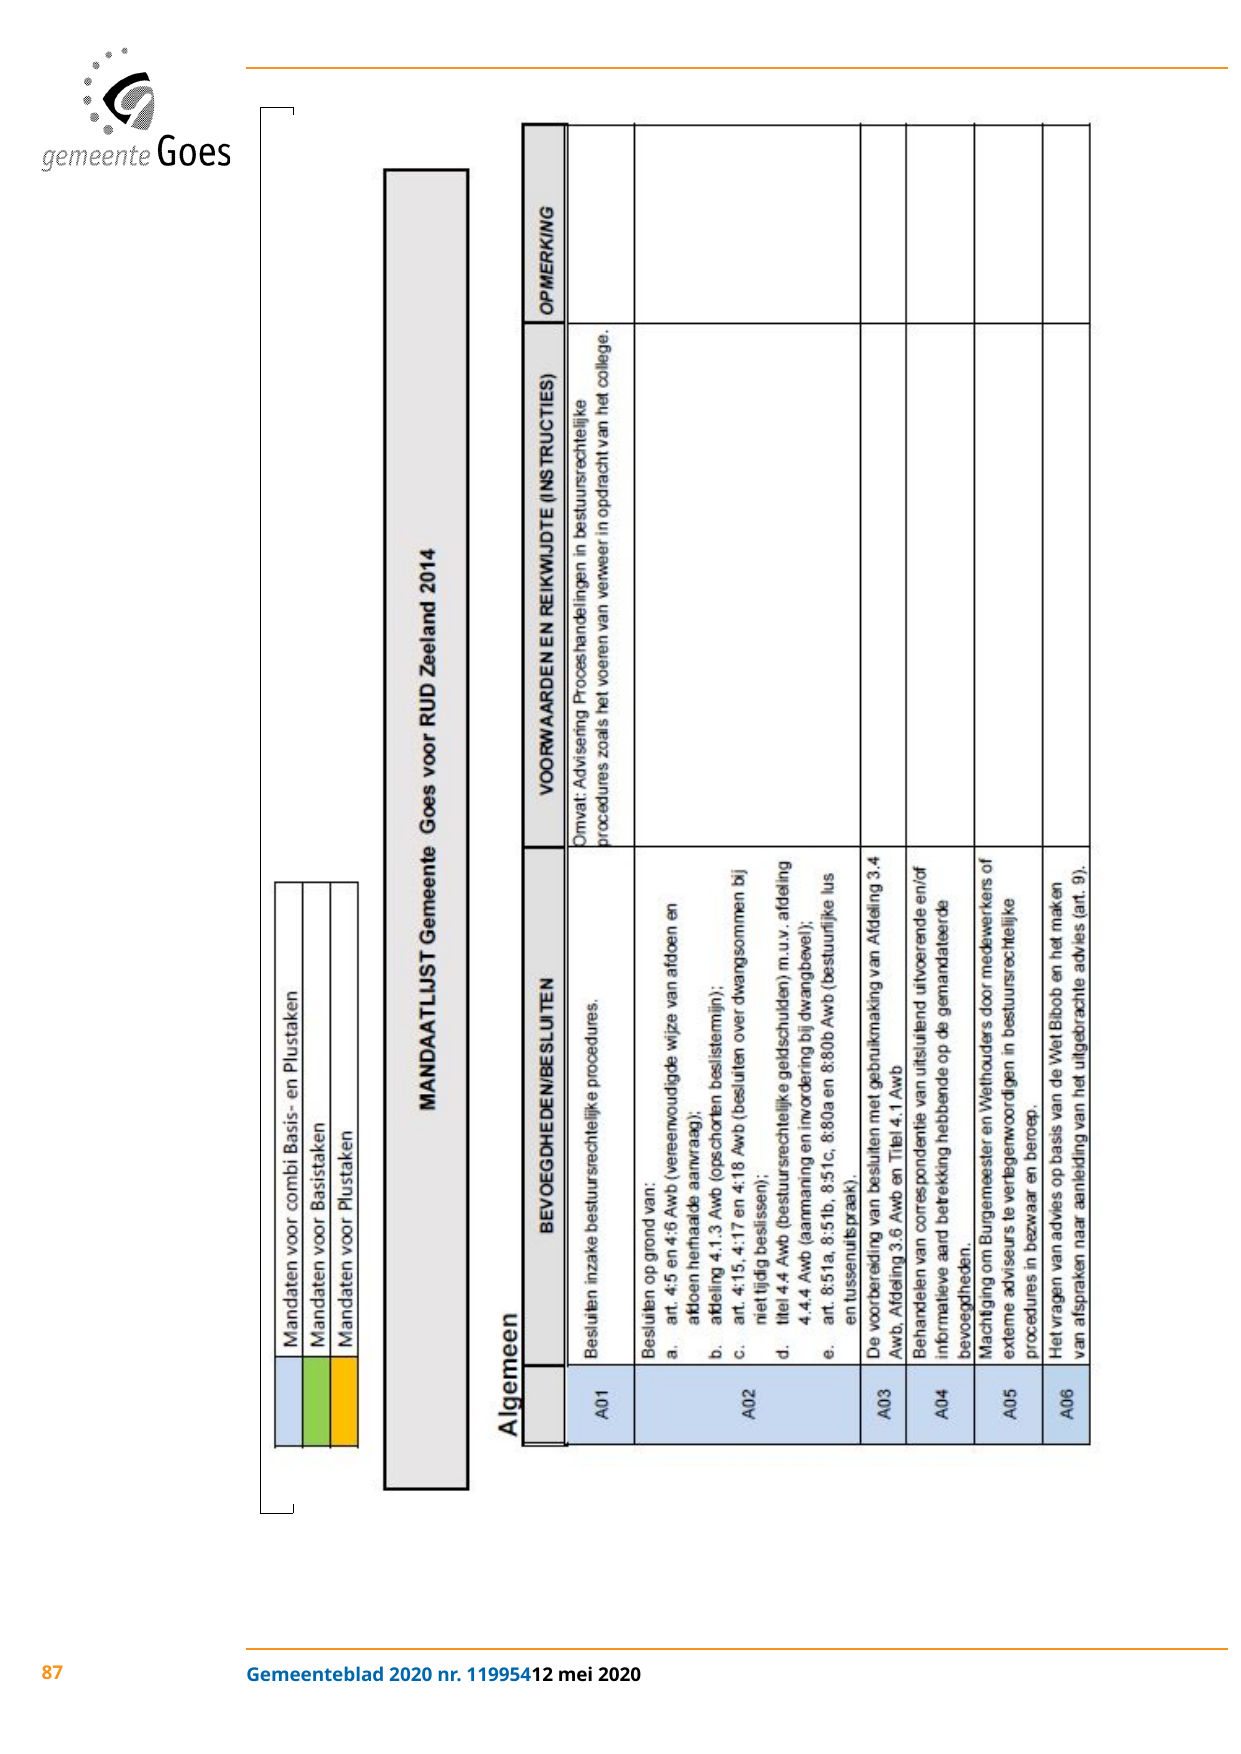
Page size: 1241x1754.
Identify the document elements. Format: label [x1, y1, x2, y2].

picture [268, 115, 1104, 1504]
picture [41, 47, 231, 172]
